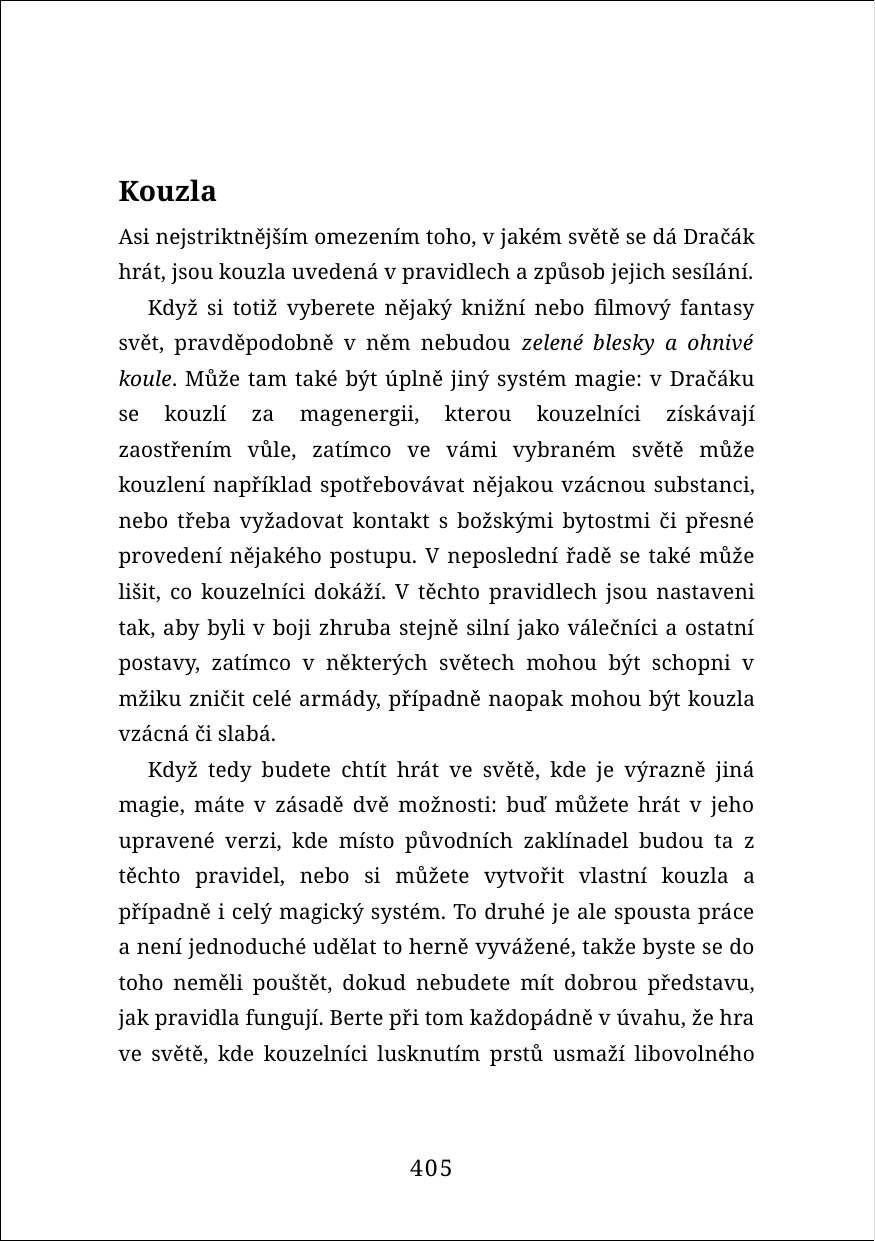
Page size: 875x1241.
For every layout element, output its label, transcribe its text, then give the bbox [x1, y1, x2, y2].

text Asi nejstriktnějším omezením toho, v jakém světě se dá Dračák hrát, jsou kouzla uvedená v pravidlech a způsob jejich sesílání. Když si totiž vyberete nějaký knižní nebo filmový fantasy svět, pravděpodobně v něm nebudou zelené blesky a ohnivé koule. Může tam také být úplně jiný systém magie: v Dračáku se kouzlí za magenergii, kterou kouzelníci získávají zaostřením vůle, zatímco ve vámi vybraném světě může kouzlení například spotřebovávat nějakou vzácnou substanci, nebo třeba vyžadovat kontakt s božskými bytostmi či přesné provedení nějakého postupu. V neposlední řadě se také může lišit, co kouzelníci dokáží. V těchto pravidlech jsou nastaveni tak, aby byli v boji zhruba stejně silní jako válečníci a ostatní postavy, zatímco v některých světech mohou být schopni v mžiku zničit celé armády, případně naopak mohou být kouzla vzácná či slabá. Když tedy budete chtít hrát ve světě, kde je výrazně jiná magie, máte v zásadě dvě možnosti: buď můžete hrát v jeho upravené verzi, kde místo původních zaklínadel budou ta z těchto pravidel, nebo si můžete vytvořit vlastní kouzla a případně i celý magický systém. To druhé je ale spousta práce a není jednoduché udělat to herně vyvážené, takže byste se do toho neměli pouštět, dokud nebudete mít dobrou představu, jak pravidla fungují. Berte při tom každopádně v úvahu, že hra ve světě, kde kouzelníci lusknutím prstů usmaží libovolného [118, 222, 756, 1067]
subtitle Kouzla [118, 172, 756, 210]
